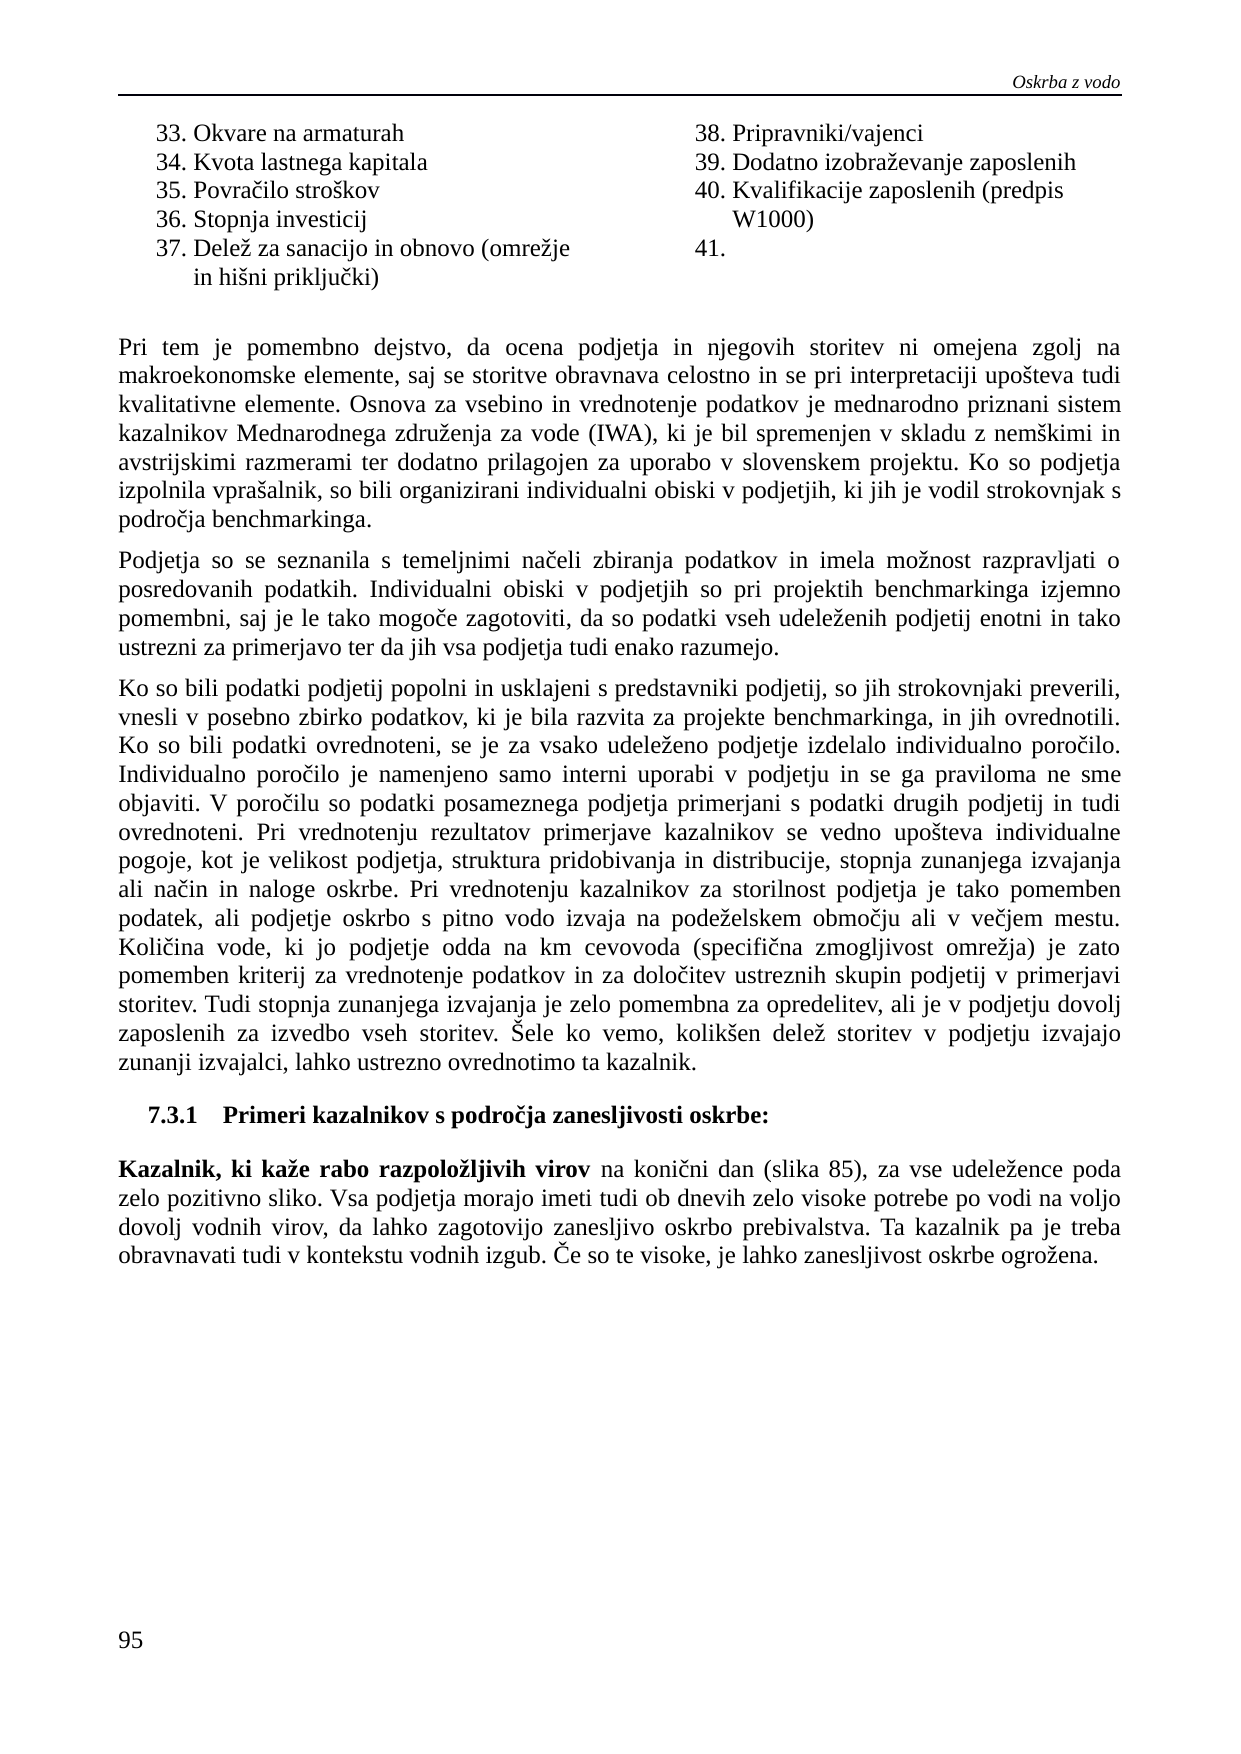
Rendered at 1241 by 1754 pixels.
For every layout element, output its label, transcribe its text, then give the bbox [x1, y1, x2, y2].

text Ko so bili podatki podjetij popolni in usklajeni s predstavniki podjetij, so jih strokovnjaki preverili, vnesli v posebno zbirko podatkov, ki je bila razvita za projekte benchmarkinga, in jih ovrednotili. Ko so bili podatki ovrednoteni, se je za vsako udeleženo podjetje izdelalo individualno poročilo. Individualno poročilo je namenjeno samo interni uporabi v podjetju in se ga praviloma ne sme objaviti. V poročilu so podatki posameznega podjetja primerjani s podatki drugih podjetij in tudi ovrednoteni. Pri vrednotenju rezultatov primerjave kazalnikov se vedno upošteva individualne pogoje, kot je velikost podjetja, struktura pridobivanja in distribucije, stopnja zunanjega izvajanja ali način in naloge oskrbe. Pri vrednotenju kazalnikov za storilnost podjetja je tako pomemben podatek, ali podjetje oskrbo s pitno vodo izvaja na podeželskem območju ali v večjem mestu. Količina vode, ki jo podjetje odda na km cevovoda (specifična zmogljivost omrežja) je zato pomemben kriterij za vrednotenje podatkov in za določitev ustreznih skupin podjetij v primerjavi storitev. Tudi stopnja zunanjega izvajanja je zelo pomembna za opredelitev, ali je v podjetju dovolj zaposlenih za izvedbo vseh storitev. Šele ko vemo, kolikšen delež storitev v podjetju izvajajo zunanji izvajalci, lahko ustrezno ovrednotimo ta kazalnik. [118, 673, 1122, 1076]
list Stopnja investicij [156, 204, 583, 233]
list Dodatno izobraževanje zaposlenih [694, 147, 1122, 176]
text Kazalnik, ki kaže rabo razpoložljivih virov na konični dan (slika 85), za vse udeležence poda zelo pozitivno sliko. Vsa podjetja morajo imeti tudi ob dnevih zelo visoke potrebe po vodi na voljo dovolj vodnih virov, da lahko zagotovijo zanesljivo oskrbo prebivalstva. Ta kazalnik pa je treba obravnavati tudi v kontekstu vodnih izgub. Če so te visoke, je lahko zanesljivost oskrbe ogrožena. [118, 1154, 1122, 1269]
list Kvota lastnega kapitala [156, 147, 583, 176]
text Pri tem je pomembno dejstvo, da ocena podjetja in njegovih storitev ni omejena zgolj na makroekonomske elemente, saj se storitve obravnava celostno in se pri interpretaciji upošteva tudi kvalitativne elemente. Osnova za vsebino in vrednotenje podatkov je mednarodno priznani sistem kazalnikov Mednarodnega združenja za vode (IWA), ki je bil spremenjen v skladu z nemškimi in avstrijskimi razmerami ter dodatno prilagojen za uporabo v slovenskem projektu. Ko so podjetja izpolnila vprašalnik, so bili organizirani individualni obiski v podjetjih, ki jih je vodil strokovnjak s področja benchmarkinga. [118, 332, 1122, 533]
text Podjetja so se seznanila s temeljnimi načeli zbiranja podatkov in imela možnost razpravljati o posredovanih podatkih. Individualni obiski v podjetjih so pri projektih benchmarkinga izjemno pomembni, saj je le tako mogoče zagotoviti, da so podatki vseh udeleženih podjetij enotni in tako ustrezni za primerjavo ter da jih vsa podjetja tudi enako razumejo. [118, 546, 1122, 661]
list Kvalifikacije zaposlenih (predpis W1000) [694, 176, 1122, 233]
list Povračilo stroškov [156, 176, 583, 204]
list Delež za sanacijo in obnovo (omrežje in hišni priključki) [156, 233, 583, 291]
list Pripravniki/vajenci [694, 118, 1122, 147]
subtitle Primeri kazalnikov s področja zanesljivosti oskrbe: [148, 1101, 1122, 1129]
list Okvare na armaturah [156, 118, 583, 147]
